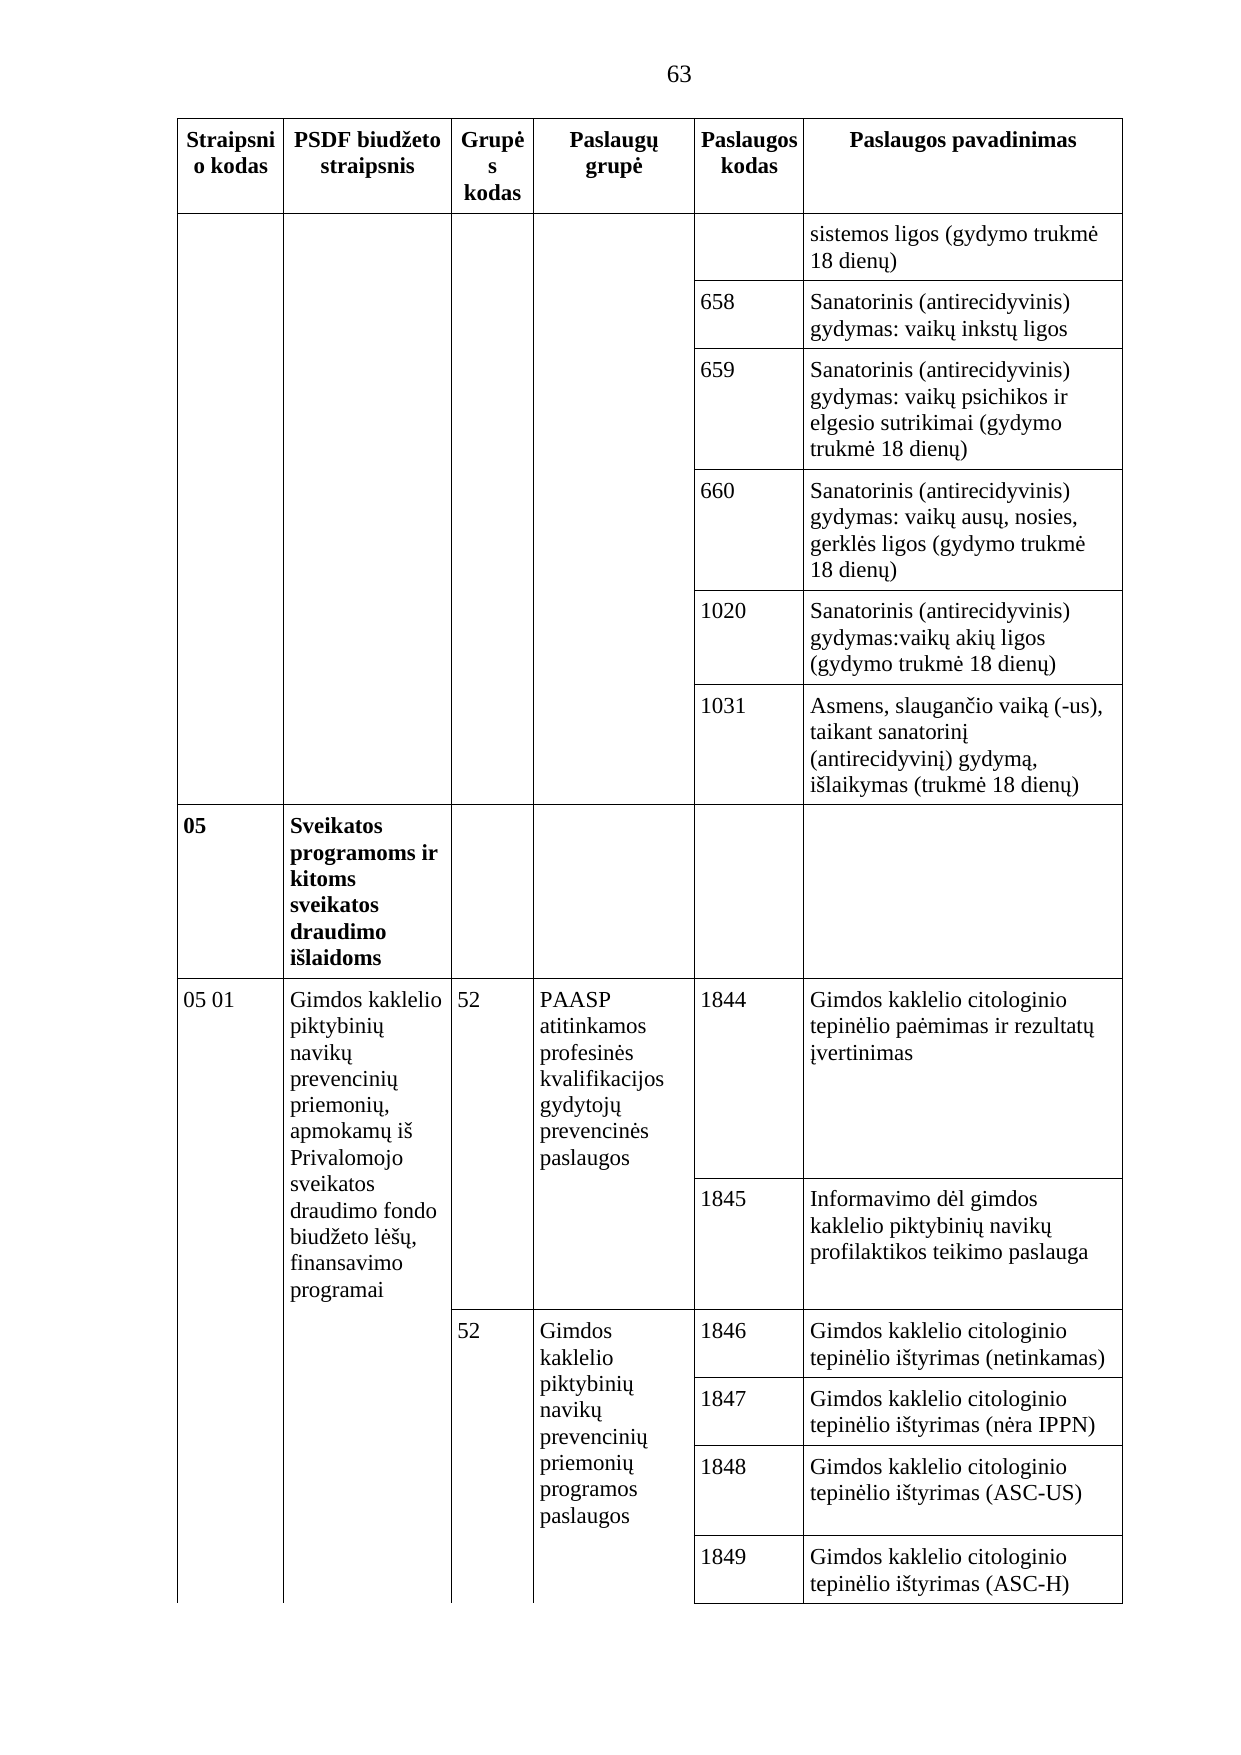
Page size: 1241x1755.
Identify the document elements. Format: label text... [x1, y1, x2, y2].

table_cell 1020 [695, 591, 803, 684]
table_cell [452, 1535, 533, 1603]
table_cell 05 [178, 805, 283, 978]
table_cell [695, 805, 803, 978]
table_cell [452, 214, 533, 280]
table_cell 660 [695, 470, 803, 589]
table_cell Gimdos kaklelio piktybinių navikų prevencinių priemonių programos paslaugos [534, 1310, 694, 1535]
table_cell [452, 805, 533, 978]
table_cell 1844 [695, 979, 803, 1177]
table_cell [452, 684, 533, 804]
table_cell [178, 469, 283, 589]
table_cell [284, 469, 451, 589]
table_cell [452, 1377, 533, 1445]
table_cell PAASP atitinkamos profesinės kvalifikacijos gydytojų prevencinės paslaugos [534, 979, 694, 1177]
table_cell [178, 280, 283, 348]
table_cell sistemos ligos (gydymo trukmė 18 dienų) [804, 214, 1122, 280]
table_cell 52 [452, 1310, 533, 1377]
table_header Paslaugos pavadinimas [804, 119, 1122, 212]
table_cell Sveikatos programoms ir kitoms sveikatos draudimo išlaidoms [284, 805, 451, 978]
table_cell [804, 805, 1122, 978]
table_cell 1845 [695, 1179, 803, 1309]
table_cell Sanatorinis (antirecidyvinis) gydymas: vaikų inkstų ligos [804, 281, 1122, 348]
table_cell [178, 1309, 283, 1377]
table_cell 659 [695, 349, 803, 469]
table_header Grupės kodas [452, 119, 533, 212]
table_cell [178, 684, 283, 804]
table_cell [534, 805, 694, 978]
table_cell Gimdos kaklelio citologinio tepinėlio ištyrimas (ASC-H) [804, 1536, 1122, 1603]
table_cell Gimdos kaklelio citologinio tepinėlio paėmimas ir rezultatų įvertinimas [804, 979, 1122, 1177]
table_cell Sanatorinis (antirecidyvinis) gydymas: vaikų ausų, nosies, gerklės ligos (gydymo trukmė 18 dienų) [804, 470, 1122, 589]
table_cell [284, 1535, 451, 1603]
table_cell 658 [695, 281, 803, 348]
table_cell [452, 1178, 533, 1309]
table_cell [534, 348, 694, 469]
table_cell [534, 1178, 694, 1309]
table_cell [452, 590, 533, 684]
table_cell [534, 1535, 694, 1603]
table_cell [284, 684, 451, 804]
table_cell Informavimo dėl gimdos kaklelio piktybinių navikų profilaktikos teikimo paslauga [804, 1179, 1122, 1309]
table_cell [534, 590, 694, 684]
table_cell Sanatorinis (antirecidyvinis) gydymas: vaikų psichikos ir elgesio sutrikimai (gydymo trukmė 18 dienų) [804, 349, 1122, 469]
table_cell [178, 1178, 283, 1309]
table_cell [452, 280, 533, 348]
table_cell [534, 280, 694, 348]
table_cell Gimdos kaklelio piktybinių navikų prevencinių priemonių, apmokamų iš Privalomojo sveikatos draudimo fondo biudžeto lėšų, finansavimo programai [284, 979, 451, 1309]
table_cell [284, 214, 451, 280]
table_cell [178, 1445, 283, 1535]
table_cell 05 01 [178, 979, 283, 1177]
table_cell Sanatorinis (antirecidyvinis) gydymas:vaikų akių ligos (gydymo trukmė 18 dienų) [804, 591, 1122, 684]
table_cell [178, 590, 283, 684]
table_header PSDF biudžeto straipsnis [284, 119, 451, 212]
table_cell 1846 [695, 1310, 803, 1377]
table_cell [452, 469, 533, 589]
table_cell 1848 [695, 1446, 803, 1535]
table_cell [284, 590, 451, 684]
table_cell Asmens, slaugančio vaiką (-us), taikant sanatorinį (antirecidyvinį) gydymą, išlaikymas (trukmė 18 dienų) [804, 685, 1122, 804]
table_cell Gimdos kaklelio citologinio tepinėlio ištyrimas (ASC-US) [804, 1446, 1122, 1535]
table_cell [695, 214, 803, 280]
table_cell [178, 1377, 283, 1445]
table_cell Gimdos kaklelio citologinio tepinėlio ištyrimas (netinkamas) [804, 1310, 1122, 1377]
table_cell [284, 1309, 451, 1377]
table_cell 1031 [695, 685, 803, 804]
table_cell [534, 469, 694, 589]
table_header Paslaugos kodas [695, 119, 803, 212]
table_cell [284, 1377, 451, 1445]
table_cell [178, 348, 283, 469]
table_header Straipsnio kodas [178, 119, 283, 212]
table_cell [534, 684, 694, 804]
table_cell 1849 [695, 1536, 803, 1603]
table_cell Gimdos kaklelio citologinio tepinėlio ištyrimas (nėra IPPN) [804, 1378, 1122, 1445]
table_cell 52 [452, 979, 533, 1177]
table_cell [284, 348, 451, 469]
table_header Paslaugų grupė [534, 119, 694, 212]
table_cell [178, 1535, 283, 1603]
table_cell [178, 214, 283, 280]
table_cell [452, 1445, 533, 1535]
table_cell [534, 214, 694, 280]
table_cell [452, 348, 533, 469]
table_cell [284, 1445, 451, 1535]
table_cell 1847 [695, 1378, 803, 1445]
table_cell [284, 280, 451, 348]
